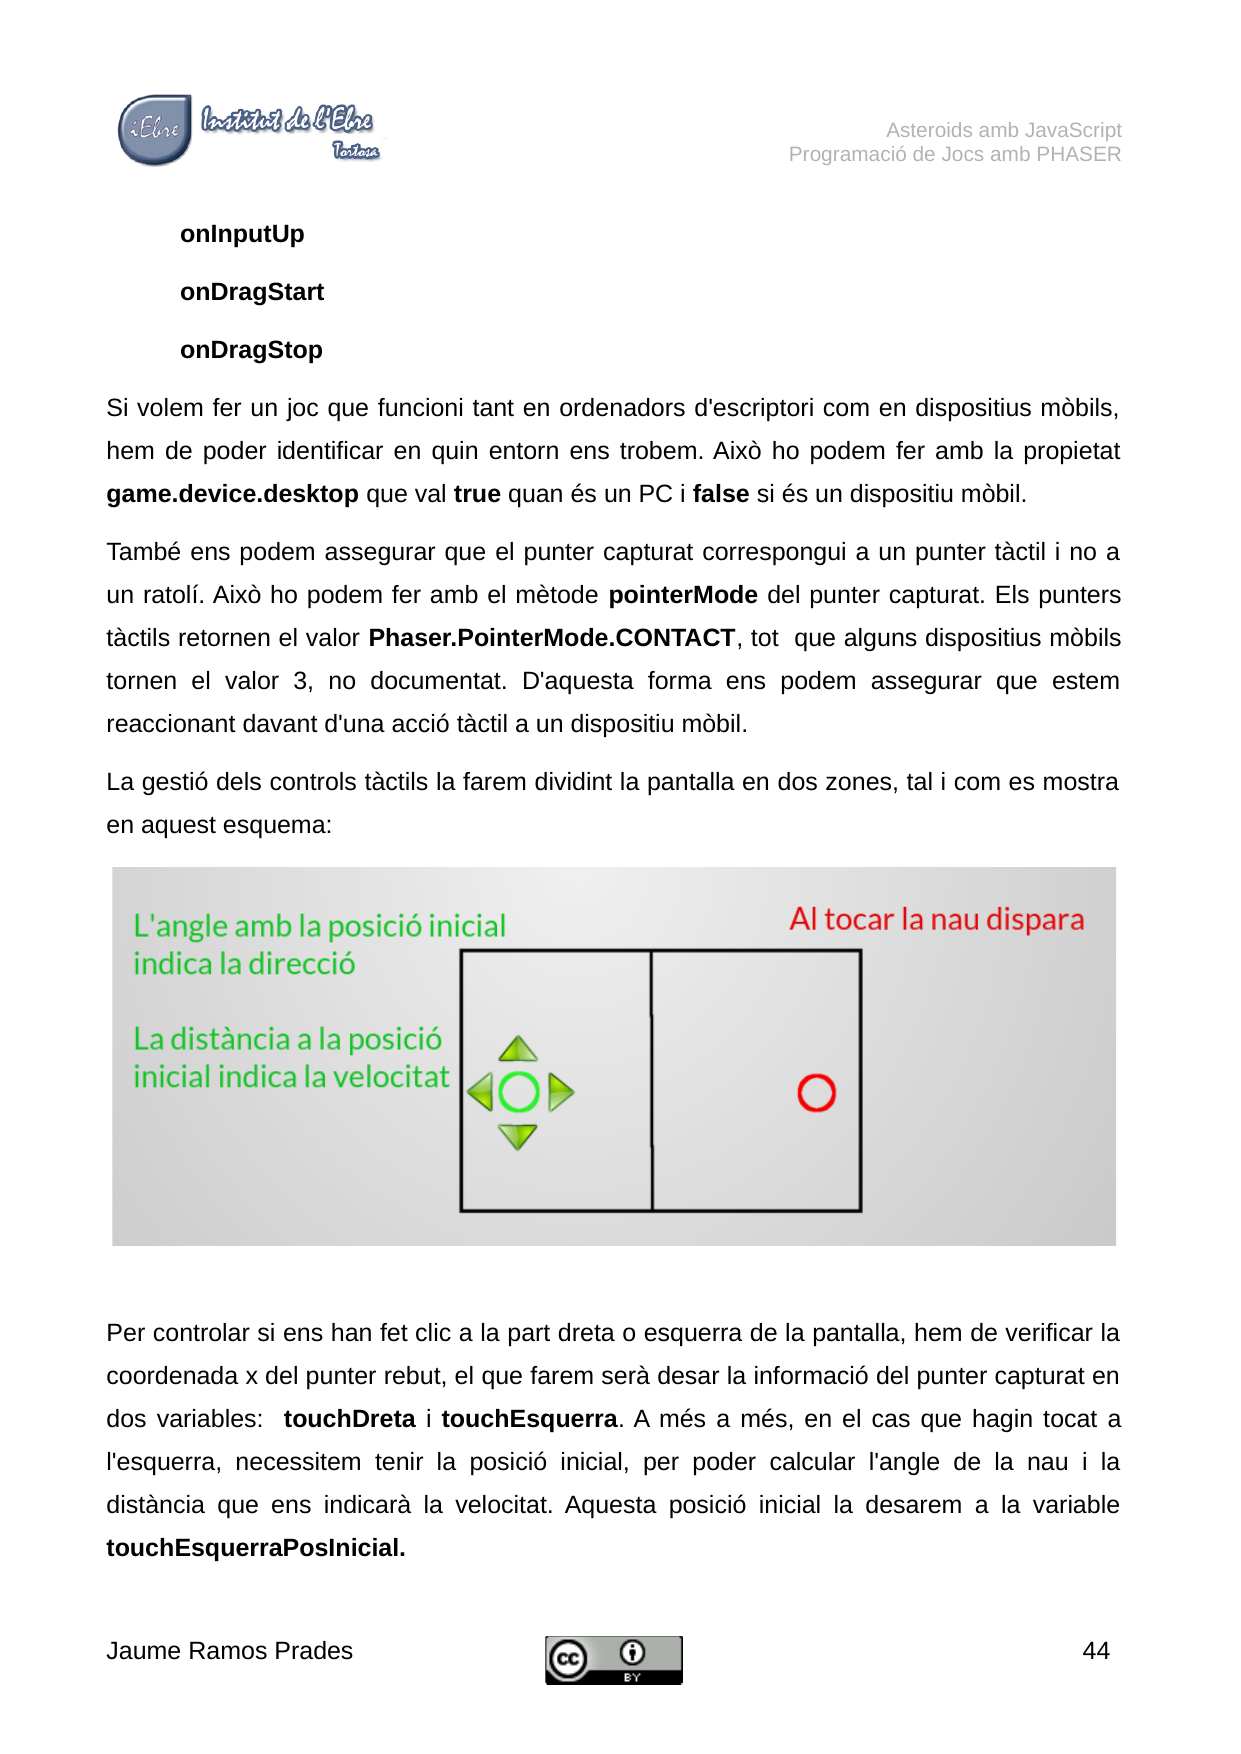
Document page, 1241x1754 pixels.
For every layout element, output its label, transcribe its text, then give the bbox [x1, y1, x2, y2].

text Per controlar si ens han fet clic a la part dreta o esquerra de la pantalla, hem de verificar la coordenada x del punter rebut, el que farem serà desar la informació del punter capturat en dos variables: touchDreta i touchEsquerra. A més a més, en el cas que hagin tocat a l'esquerra, necessitem tenir la posició inicial, per poder calcular l'angle de la nau i la distància que ens indicarà la velocitat. Aquesta posició inicial la desarem a la variable touchEsquerraPosInicial. [106, 1317, 1122, 1562]
text Si volem fer un joc que funcioni tant en ordenadors d'escriptori com en dispositius mòbils, hem de poder identificar en quin entorn ens trobem. Això ho podem fer amb la propietat game.device.desktop que val true quan és un PC i false si és un dispositiu mòbil. [106, 393, 1122, 508]
picture [106, 79, 397, 181]
picture [112, 867, 1117, 1246]
list onInputUp [106, 219, 1122, 248]
picture [545, 1636, 683, 1685]
text També ens podem assegurar que el punter capturat correspongui a un punter tàctil i no a un ratolí. Això ho podem fer amb el mètode pointerMode del punter capturat. Els punters tàctils retornen el valor Phaser.PointerMode.CONTACT, tot que alguns dispositius mòbils tornen el valor 3, no documentat. D'aquesta forma ens podem assegurar que estem reaccionant davant d'una acció tàctil a un dispositiu mòbil. [106, 537, 1122, 738]
list onDragStart [106, 277, 1122, 306]
text La gestió dels controls tàctils la farem dividint la pantalla en dos zones, tal i com es mostra en aquest esquema: [106, 767, 1122, 839]
list onDragStop [106, 335, 1122, 364]
